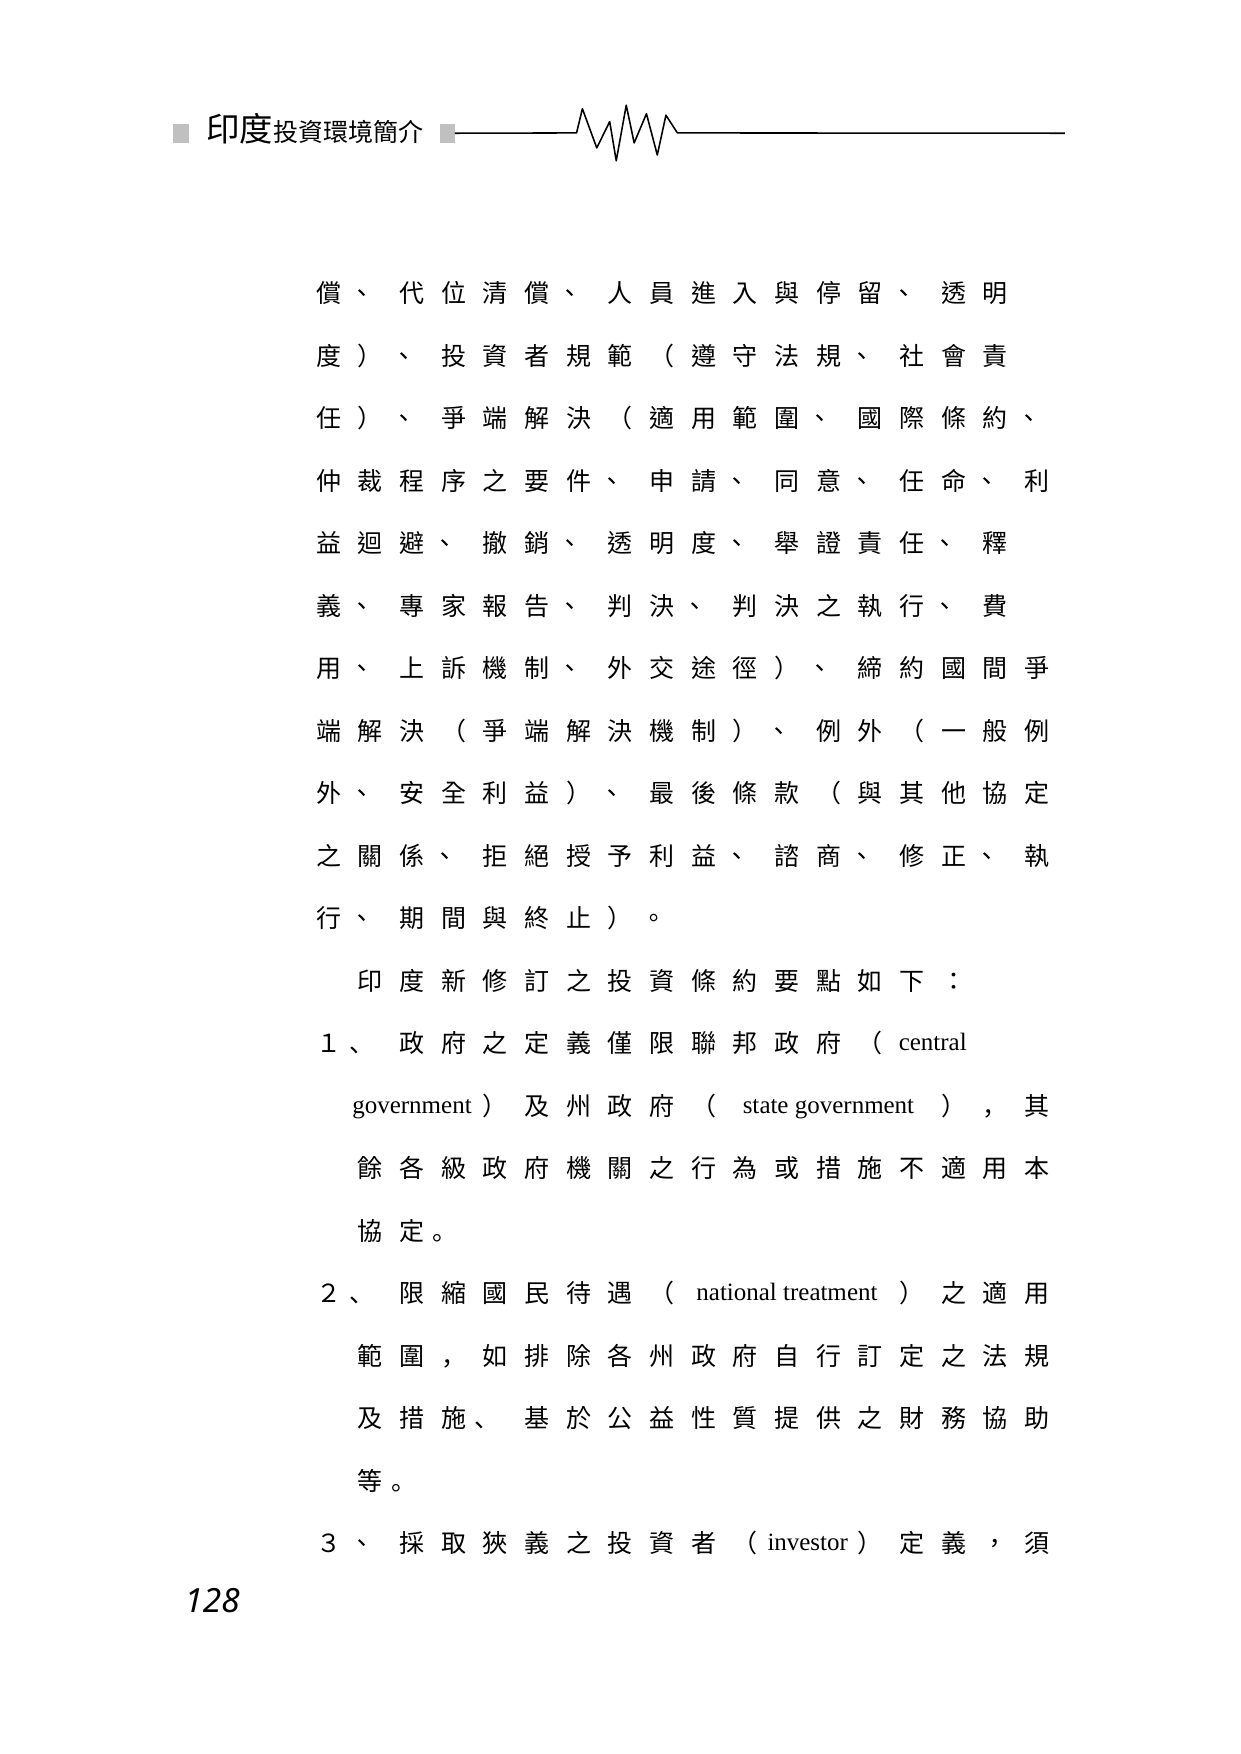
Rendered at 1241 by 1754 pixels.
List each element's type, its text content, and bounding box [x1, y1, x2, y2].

text ３、採取狹義之投資者（investor）定義，須 [281, 1500, 1058, 1563]
text 償、代位清償、人員進入與停留、透明度）、投資者規範（遵守法規、社會責任）、爭端解決（適用範圍、國際條約、仲裁程序之要件、申請、同意、任命、利益迴避、撤銷、透明度、舉證責任、釋義、專家報告、判決、判決之執行、費用、上訴機制、外交途徑）、締約國間爭端解決（爭端解決機制）、例外（一般例外、安全利益）、最後條款（與其他協定之關係、拒絕授予利益、諮商、修正、執行、期間與終止）。 [281, 250, 1058, 938]
text ２、限縮國民待遇（national treatment）之適用範圍，如排除各州政府自行訂定之法規及措施、基於公益性質提供之財務協助等。 [281, 1250, 1058, 1500]
text １、政府之定義僅限聯邦政府（central government）及州政府（state government），其餘各級政府機關之行為或措施不適用本協定。 [281, 1000, 1058, 1250]
text 印度新修訂之投資條約要點如下： [281, 938, 1058, 1000]
